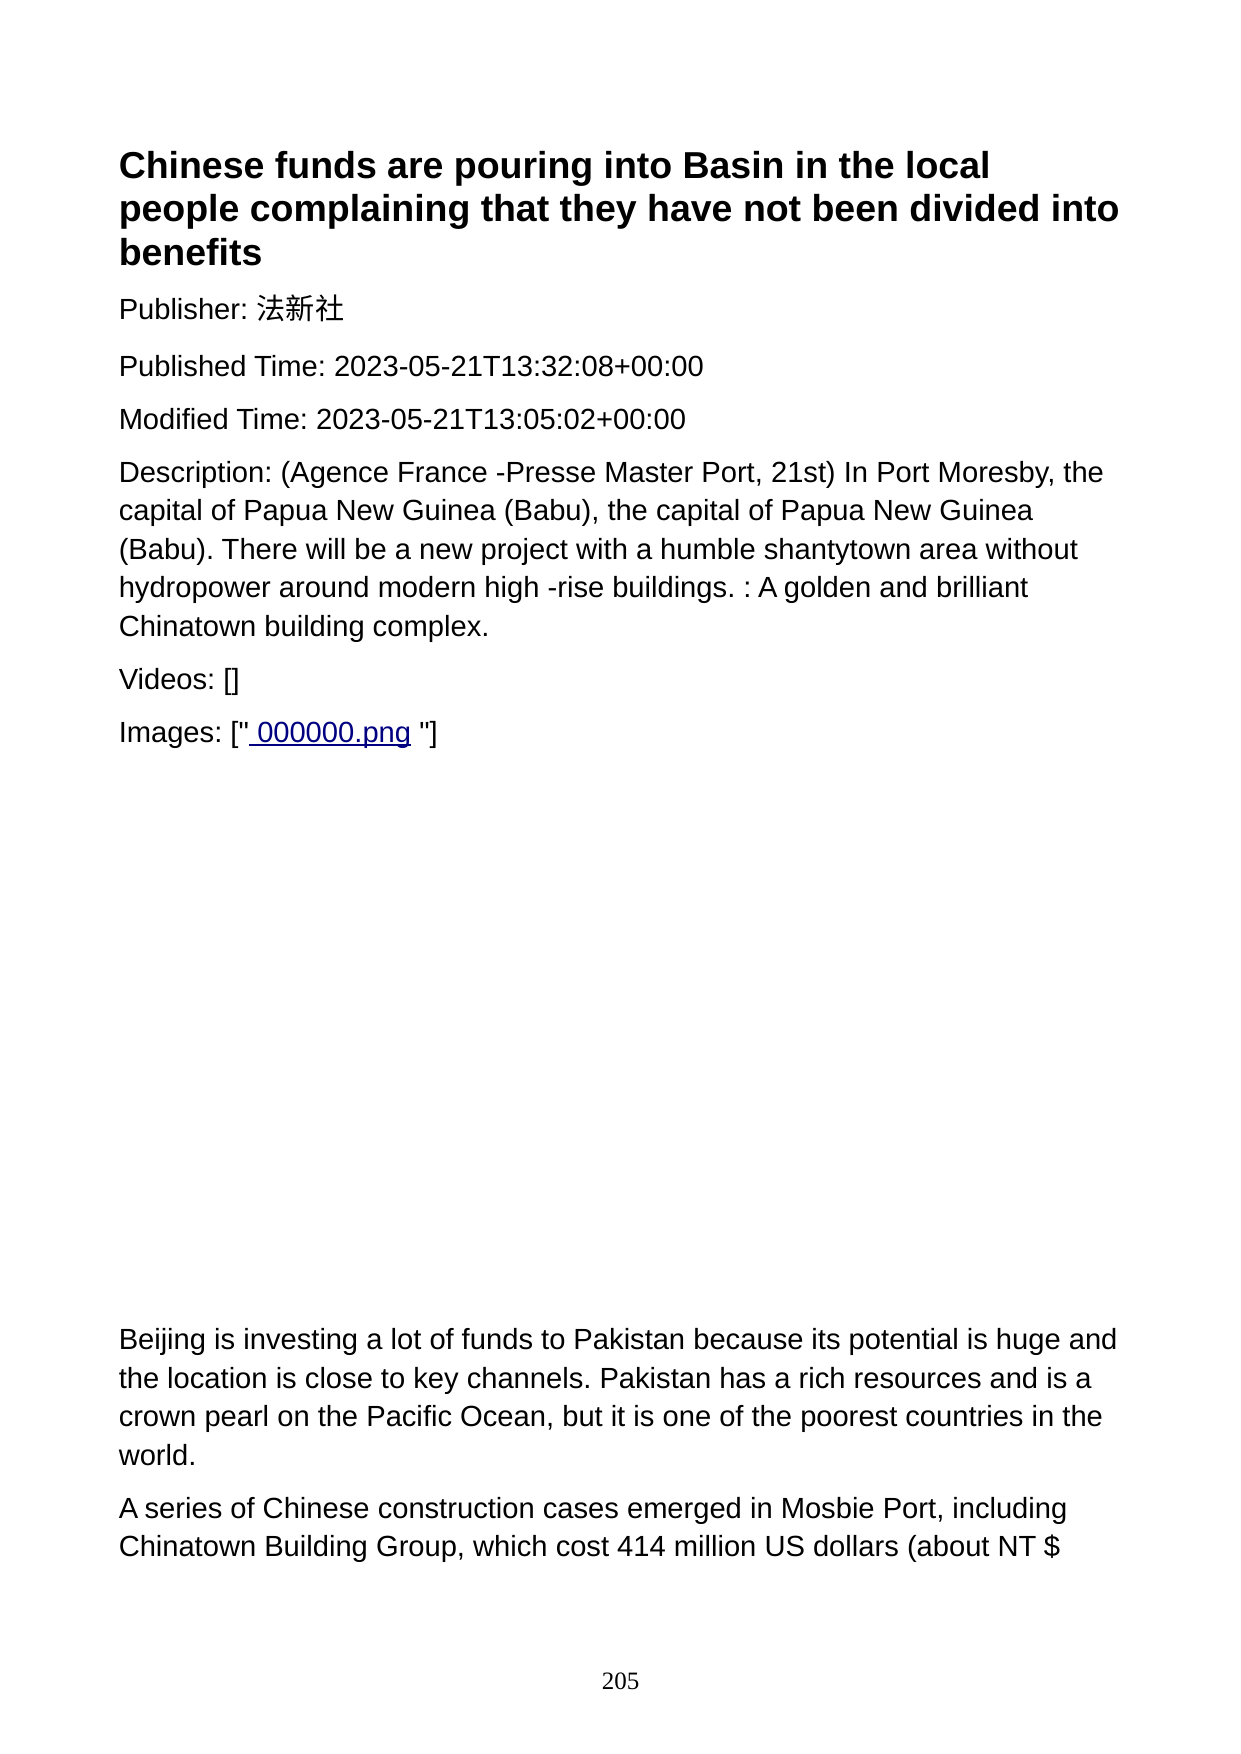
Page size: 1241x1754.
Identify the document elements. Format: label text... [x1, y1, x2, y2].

text A series of Chinese construction cases emerged in Mosbie Port, including Chinatown Building Group, which cost 414 million US dollars (about NT $ [118, 1491, 1122, 1563]
text Videos: [] [118, 662, 1122, 696]
subtitle Chinese funds are pouring into Basin in the local people complaining that they have not been divided into benefits [118, 143, 1122, 273]
text Images: [" 000000.png "] [118, 715, 1122, 749]
text Publisher: 法新社 [118, 285, 1122, 328]
text Beijing is investing a lot of funds to Pakistan because its potential is huge and the location is close to key channels. Pakistan has a rich resources and is a crown pearl on the Pacific Ocean, but it is one of the poorest countries in the world. [118, 768, 1122, 1471]
text Modified Time: 2023-05-21T13:05:02+00:00 [118, 402, 1122, 435]
text Published Time: 2023-05-21T13:32:08+00:00 [118, 348, 1122, 382]
text Description: (Agence France -Presse Master Port, 21st) In Port Moresby, the capital of Papua New Guinea (Babu), the capital of Papua New Guinea (Babu). There will be a new project with a humble shantytown area without hydropower around modern high -rise buildings. : A golden and brilliant Chinatown building complex. [118, 455, 1122, 642]
